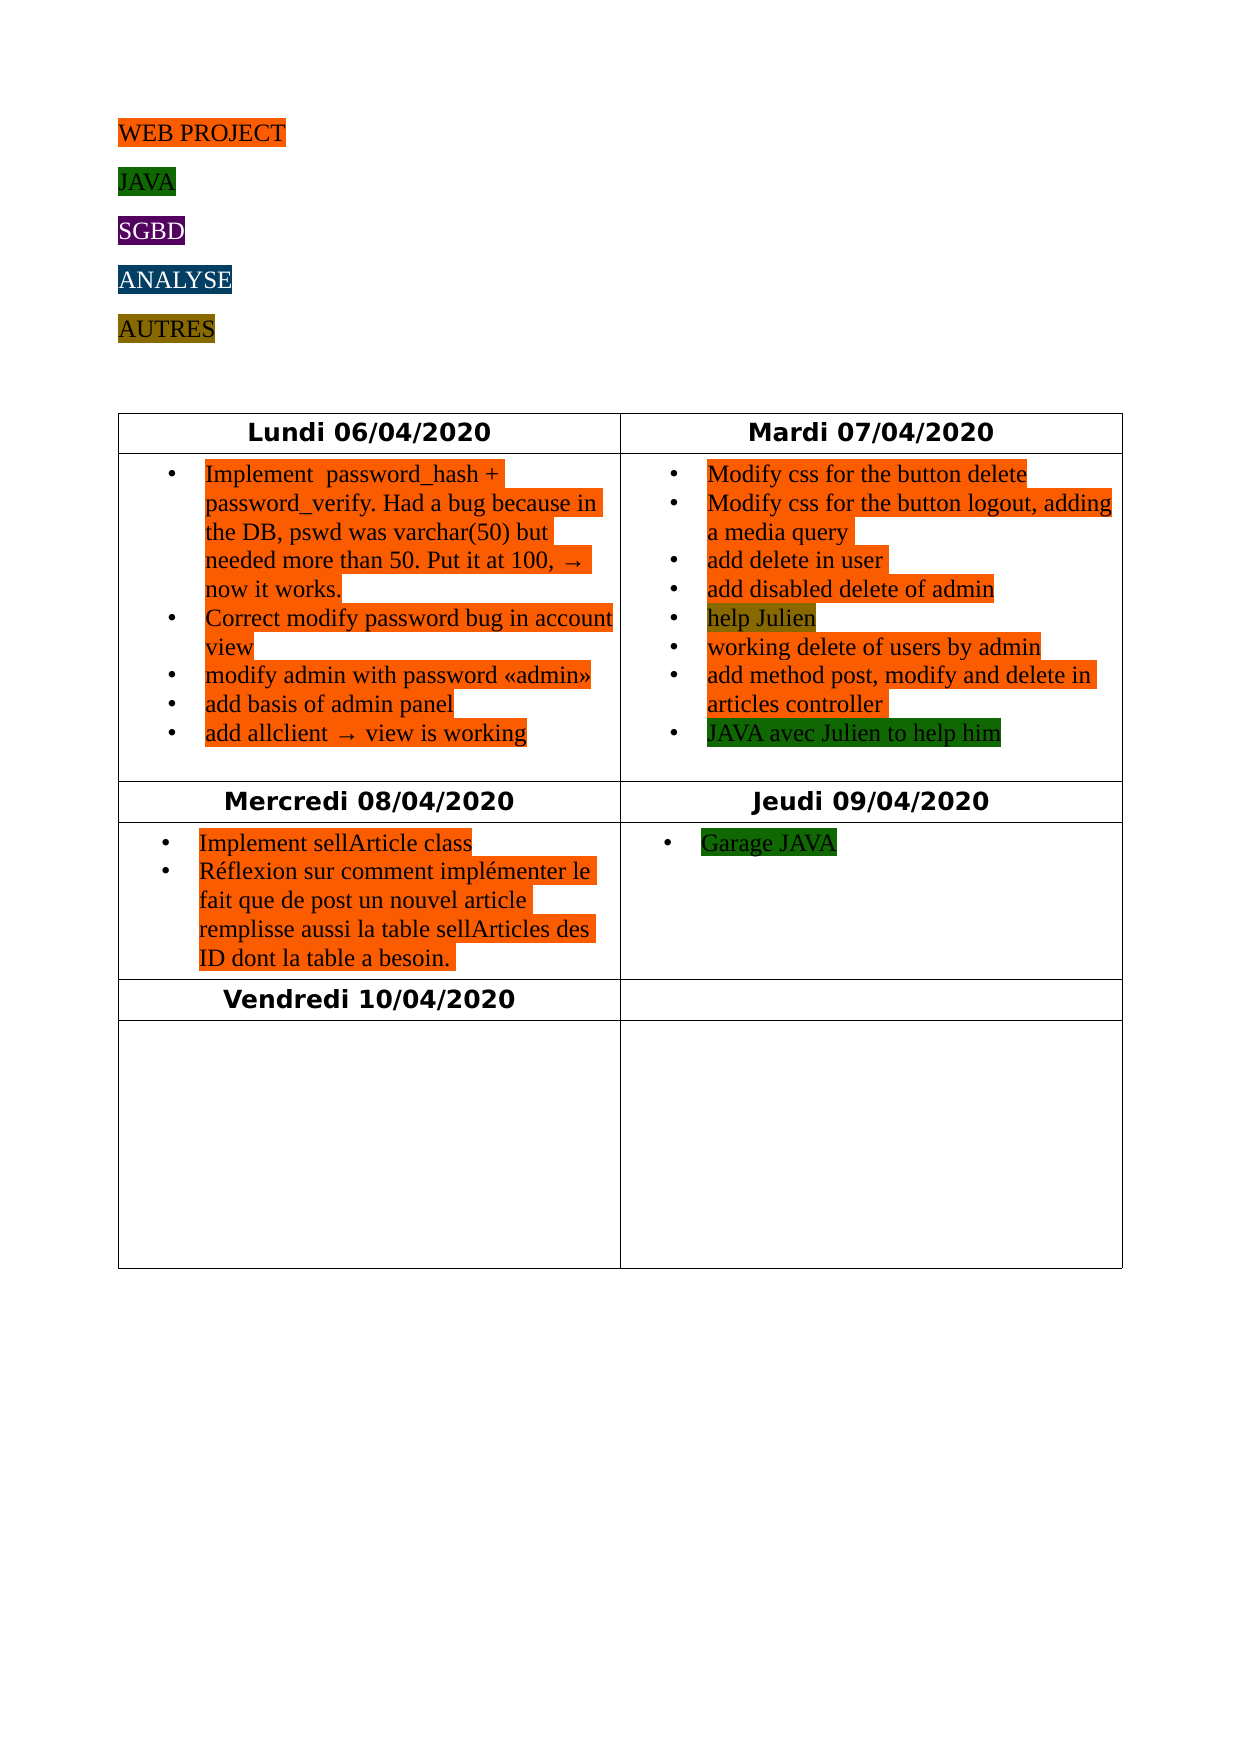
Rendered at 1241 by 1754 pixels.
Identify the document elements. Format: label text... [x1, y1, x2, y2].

table_cell Implement password_hash + password_verify. Had a bug because in the DB, pswd was varchar(50) but needed more than 50. Put it at 100, → now it works. Correct modify password bug in account view modify admin with password «admin» add basis of admin panel add allclient → view is working [119, 454, 620, 781]
table_header Mardi 07/04/2020 [621, 414, 1122, 453]
table_cell Mercredi 08/04/2020 [119, 782, 620, 822]
table_cell Vendredi 10/04/2020 [119, 980, 620, 1020]
text ANALYSE [118, 265, 1122, 294]
table_cell Garage JAVA [621, 823, 1122, 979]
table_cell [621, 980, 1122, 1020]
table_cell Implement sellArticle class Réflexion sur comment implémenter le fait que de post un nouvel article remplisse aussi la table sellArticles des ID dont la table a besoin. [119, 823, 620, 979]
text SGBD [118, 216, 1122, 245]
table_cell [119, 1021, 620, 1268]
text JAVA [118, 167, 1122, 196]
table_cell [621, 1021, 1122, 1268]
text WEB PROJECT [118, 118, 1122, 147]
text AUTRES [118, 314, 1122, 343]
table_cell Modify css for the button delete Modify css for the button logout, adding a media query add delete in user add disabled delete of admin help Julien working delete of users by admin add method post, modify and delete in articles controller JAVA avec Julien to help him [621, 454, 1122, 781]
table_cell Jeudi 09/04/2020 [621, 782, 1122, 822]
table_header Lundi 06/04/2020 [119, 414, 620, 453]
